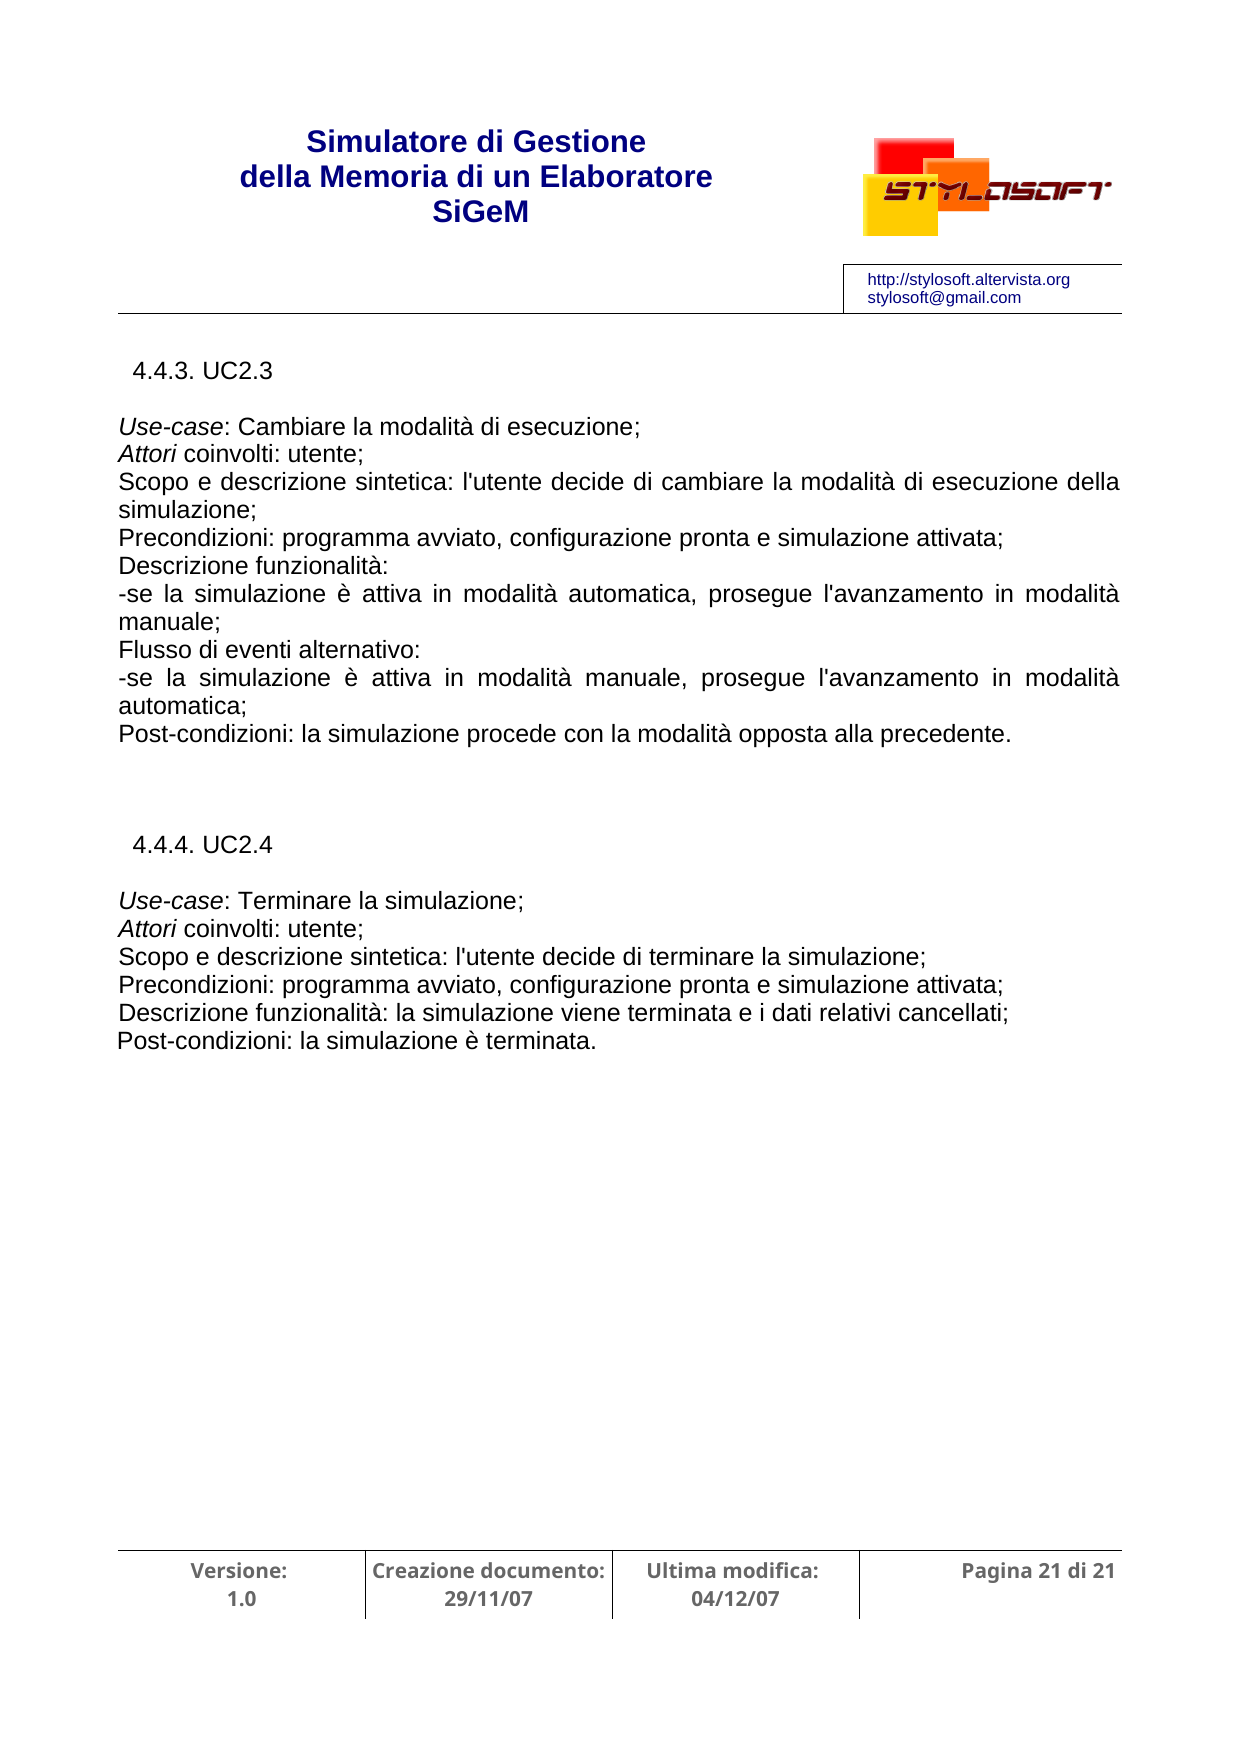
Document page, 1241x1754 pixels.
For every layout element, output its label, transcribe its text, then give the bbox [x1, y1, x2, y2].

text Scopo e descrizione sintetica: l'utente decide di cambiare la modalità di esecuzione della simulazione; [118, 468, 1122, 524]
list UC2.4 [132, 831, 1122, 859]
text Flusso di eventi alternativo: [118, 636, 1122, 664]
text Precondizioni: programma avviato, configurazione pronta e simulazione attivata; [118, 971, 1122, 999]
text -se la simulazione è attiva in modalità manuale, prosegue l'avanzamento in modalità automatica; [118, 664, 1122, 719]
text Use-case: Terminare la simulazione; [118, 887, 1122, 915]
text Use-case: Cambiare la modalità di esecuzione; [118, 412, 1122, 440]
text Post-condizioni: la simulazione è terminata. [117, 1027, 1122, 1054]
text Post-condizioni: la simulazione procede con la modalità opposta alla precedente. [118, 719, 1122, 747]
text Attori coinvolti: utente; [118, 440, 1122, 468]
text Descrizione funzionalità: [118, 552, 1122, 580]
picture [848, 123, 1117, 247]
list UC2.3 [132, 357, 1122, 384]
text Descrizione funzionalità: la simulazione viene terminata e i dati relativi cancellati; [118, 999, 1122, 1027]
text Attori coinvolti: utente; [118, 915, 1122, 943]
text -se la simulazione è attiva in modalità automatica, prosegue l'avanzamento in modalità manuale; [118, 580, 1122, 636]
text Precondizioni: programma avviato, configurazione pronta e simulazione attivata; [118, 524, 1122, 552]
text Scopo e descrizione sintetica: l'utente decide di terminare la simulazione; [118, 943, 1122, 971]
